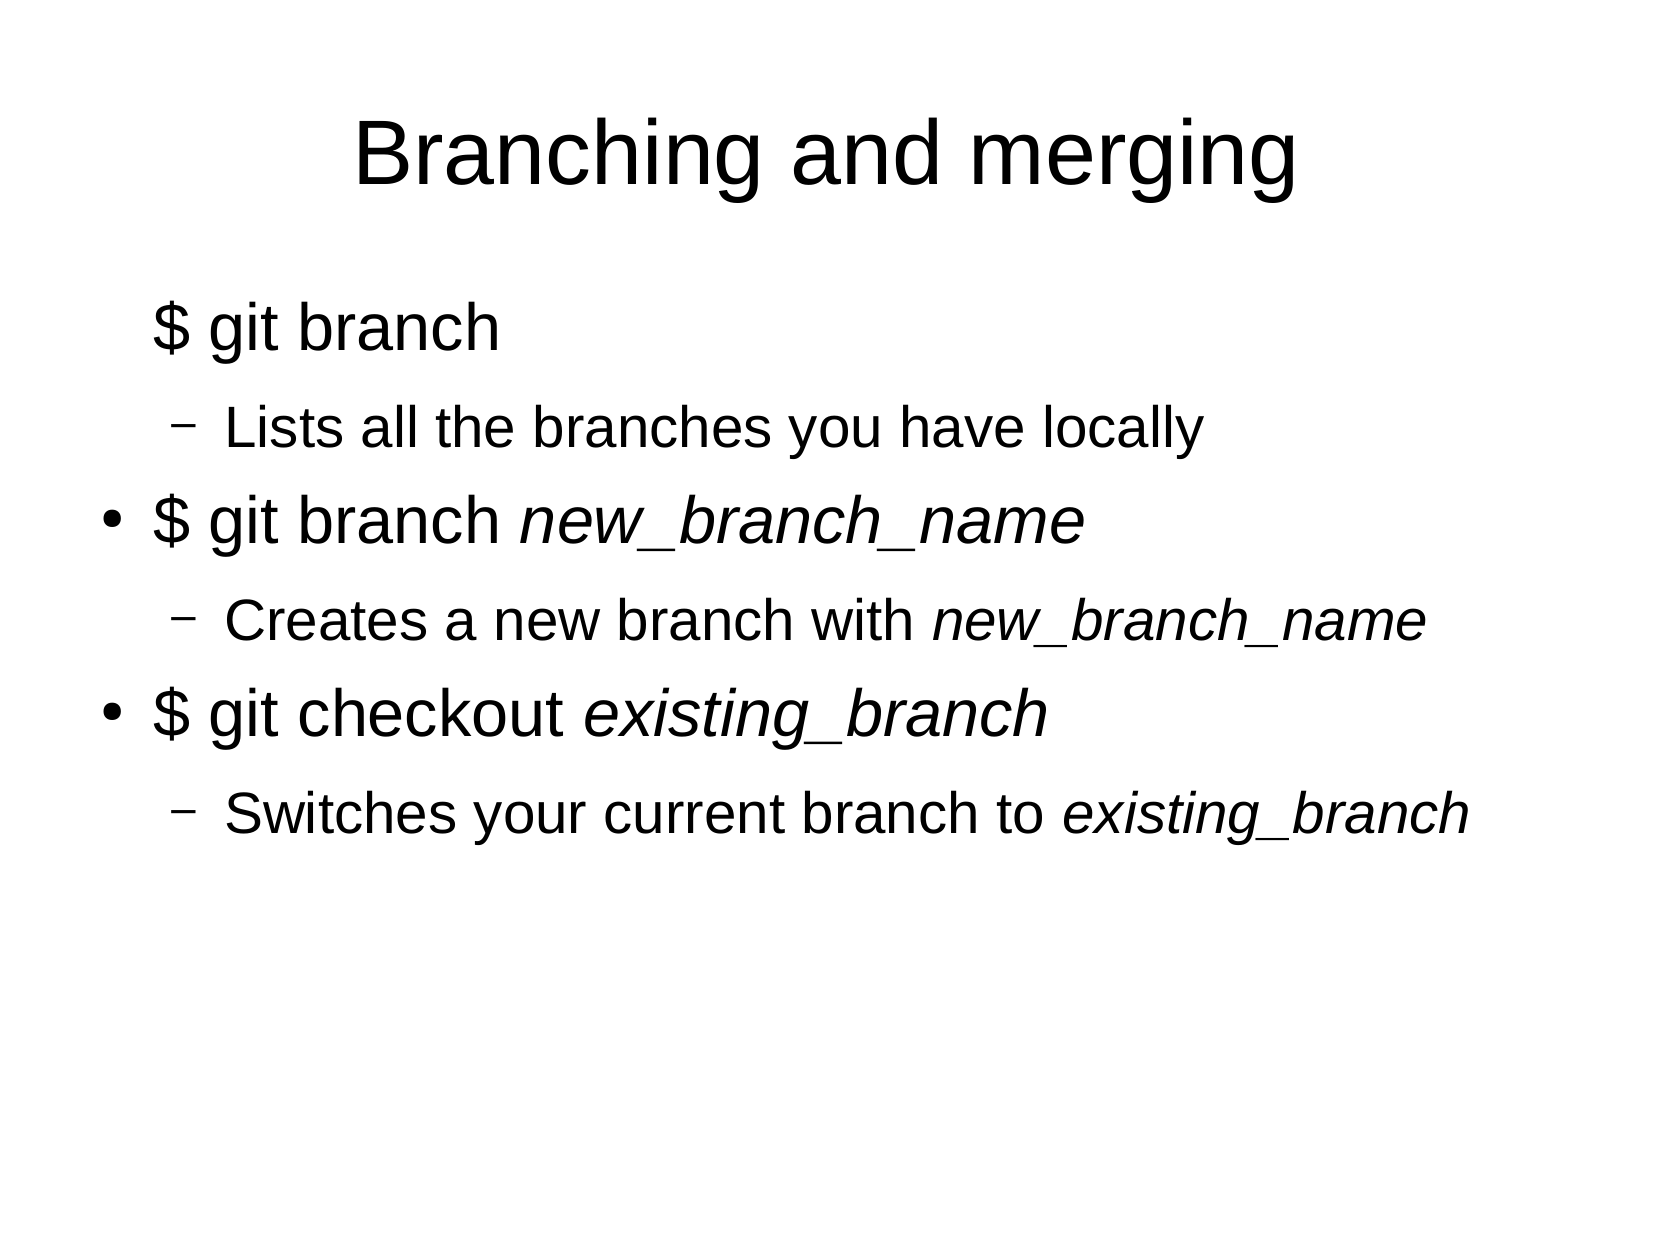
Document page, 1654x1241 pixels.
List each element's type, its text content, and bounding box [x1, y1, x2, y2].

title Branching and merging [82, 49, 1571, 257]
list $ git branch Lists all the branches you have locally $ git branch new_branch_name Creates a new branch with new_branch_name $ git checkout existing_branch Switches your current branch to existing_branch [82, 290, 1571, 1010]
